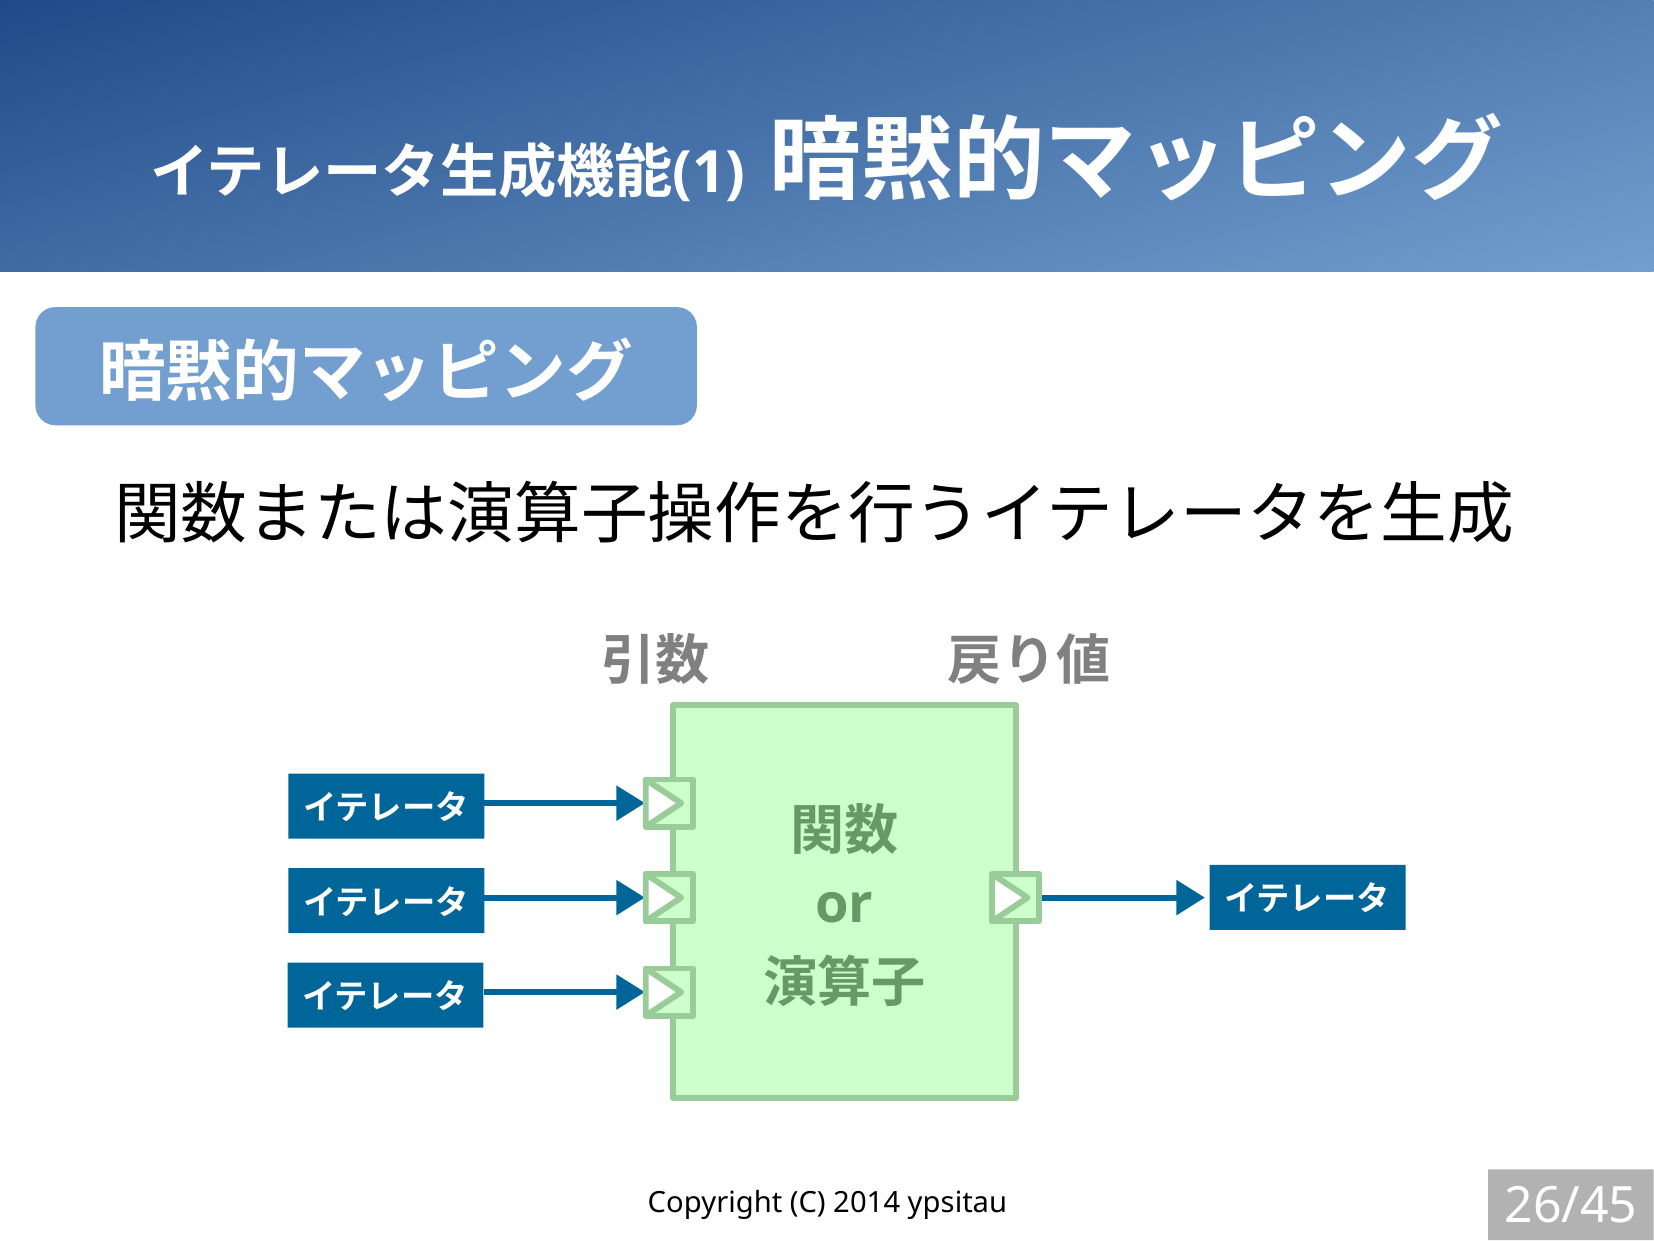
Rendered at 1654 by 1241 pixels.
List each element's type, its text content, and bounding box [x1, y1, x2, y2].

text_box [645, 779, 694, 827]
text_box [992, 874, 1040, 922]
text_box イテレータ [288, 773, 485, 839]
text_box イテレータ [1209, 864, 1406, 930]
text_box イテレータ [288, 868, 485, 934]
text_box [645, 874, 694, 922]
text_box 関数または演算子操作を行うイテレータを生成 [99, 452, 1531, 567]
text_box イテレータ [287, 962, 484, 1028]
text_box 戻り値 [933, 609, 1126, 706]
text_box 引数 [586, 609, 725, 706]
title イテレータ生成機能(1) 暗黙的マッピング [82, 49, 1571, 257]
text_box [645, 968, 694, 1016]
text_box 暗黙的マッピング [35, 307, 697, 426]
text_box 関数 or 演算子 [673, 705, 1016, 1099]
